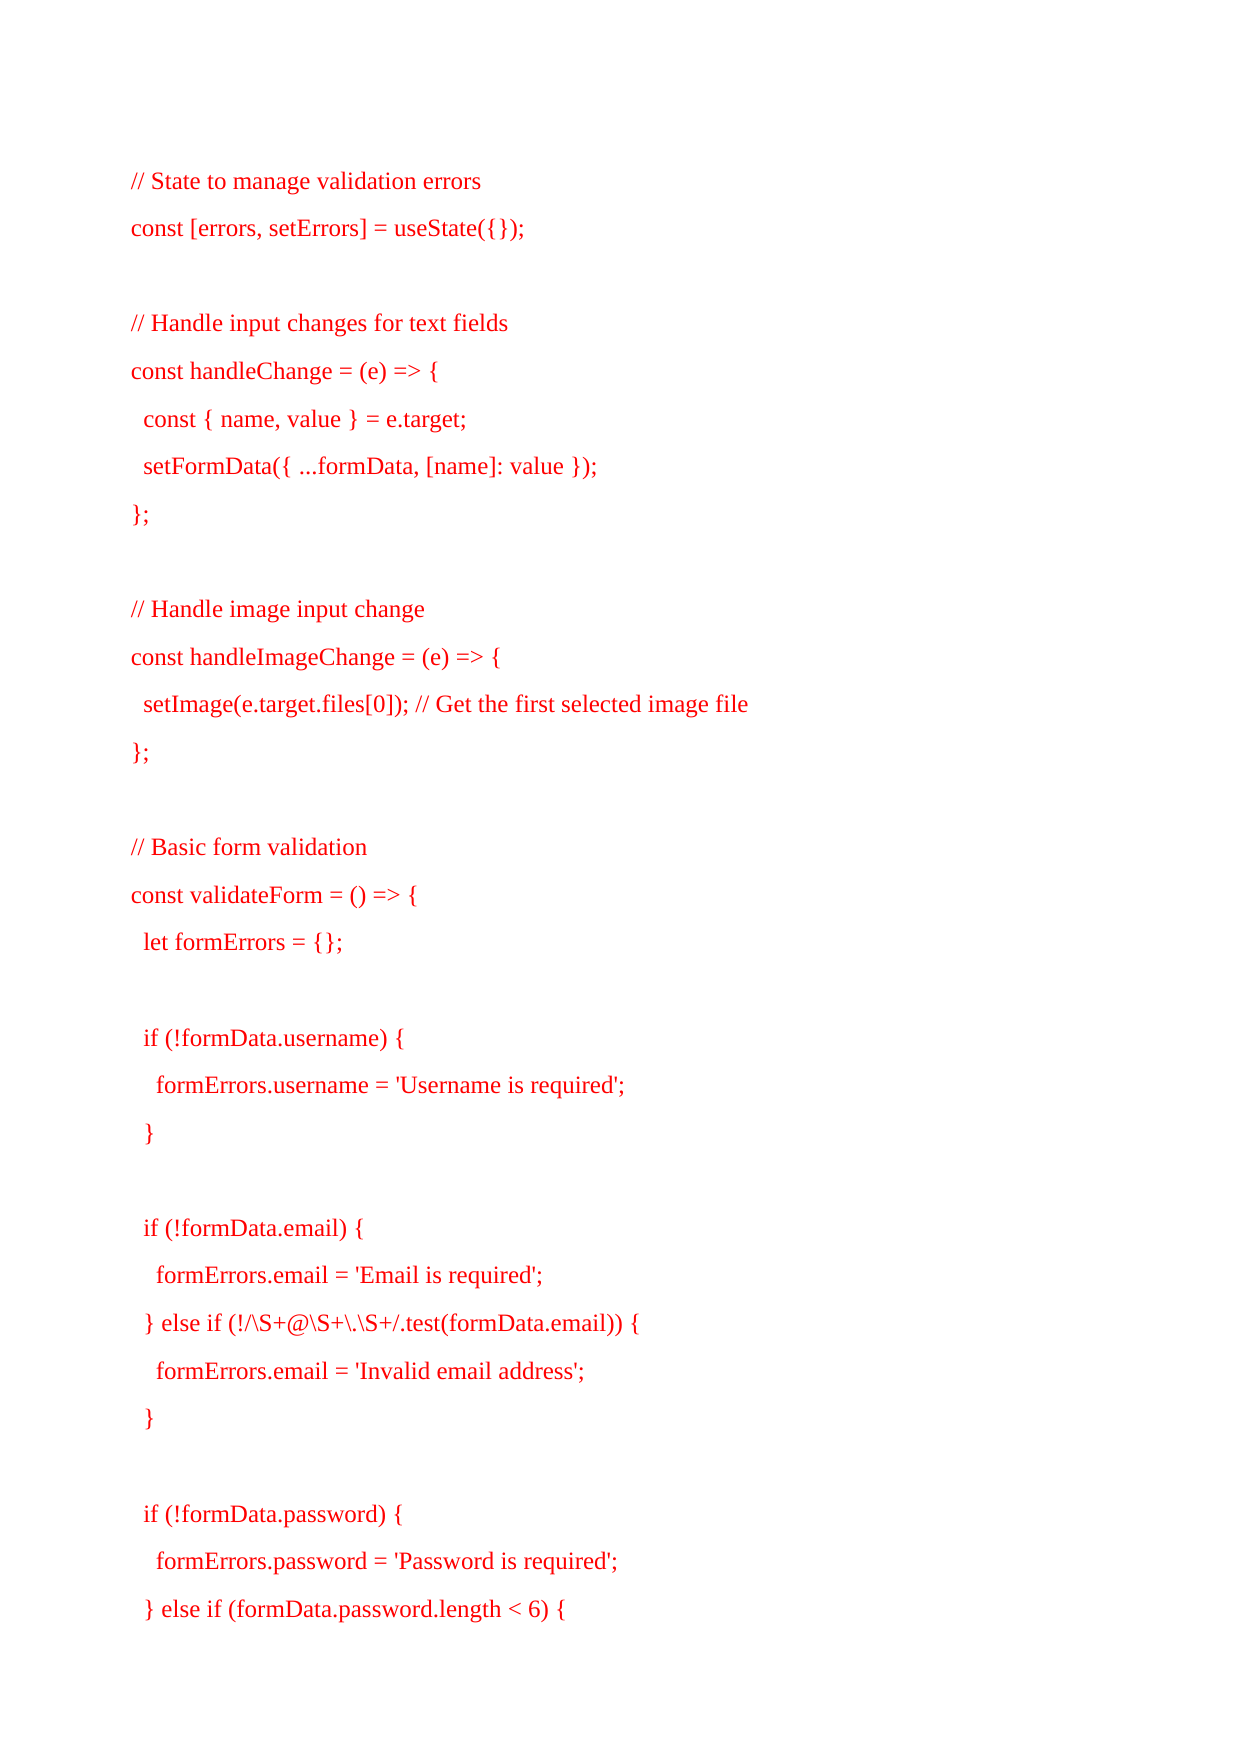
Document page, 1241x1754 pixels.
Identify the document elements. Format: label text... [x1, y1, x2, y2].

text if (!formData.password) { [118, 1499, 1122, 1527]
text } else if (formData.password.length < 6) { [118, 1594, 1122, 1623]
text setImage(e.target.files[0]); // Get the first selected image file [118, 689, 1122, 718]
text // Basic form validation [118, 832, 1122, 861]
text }; [118, 499, 1122, 528]
text if (!formData.email) { [118, 1213, 1122, 1242]
text } else if (!/\S+@\S+\.\S+/.test(formData.email)) { [118, 1308, 1122, 1337]
text const handleChange = (e) => { [118, 356, 1122, 385]
text const handleImageChange = (e) => { [118, 642, 1122, 671]
text formErrors.password = 'Password is required'; [118, 1546, 1122, 1575]
text formErrors.email = 'Email is required'; [118, 1261, 1122, 1289]
text const [errors, setErrors] = useState({}); [118, 213, 1122, 242]
text // State to manage validation errors [118, 166, 1122, 194]
text formErrors.email = 'Invalid email address'; [118, 1356, 1122, 1384]
text } [118, 1118, 1122, 1147]
text }; [118, 737, 1122, 766]
text formErrors.username = 'Username is required'; [118, 1070, 1122, 1099]
text setFormData({ ...formData, [name]: value }); [118, 451, 1122, 480]
text const validateForm = () => { [118, 880, 1122, 908]
text // Handle input changes for text fields [118, 308, 1122, 337]
text // Handle image input change [118, 594, 1122, 623]
text let formErrors = {}; [118, 927, 1122, 956]
text } [118, 1403, 1122, 1432]
text if (!formData.username) { [118, 1023, 1122, 1051]
text const { name, value } = e.target; [118, 404, 1122, 432]
